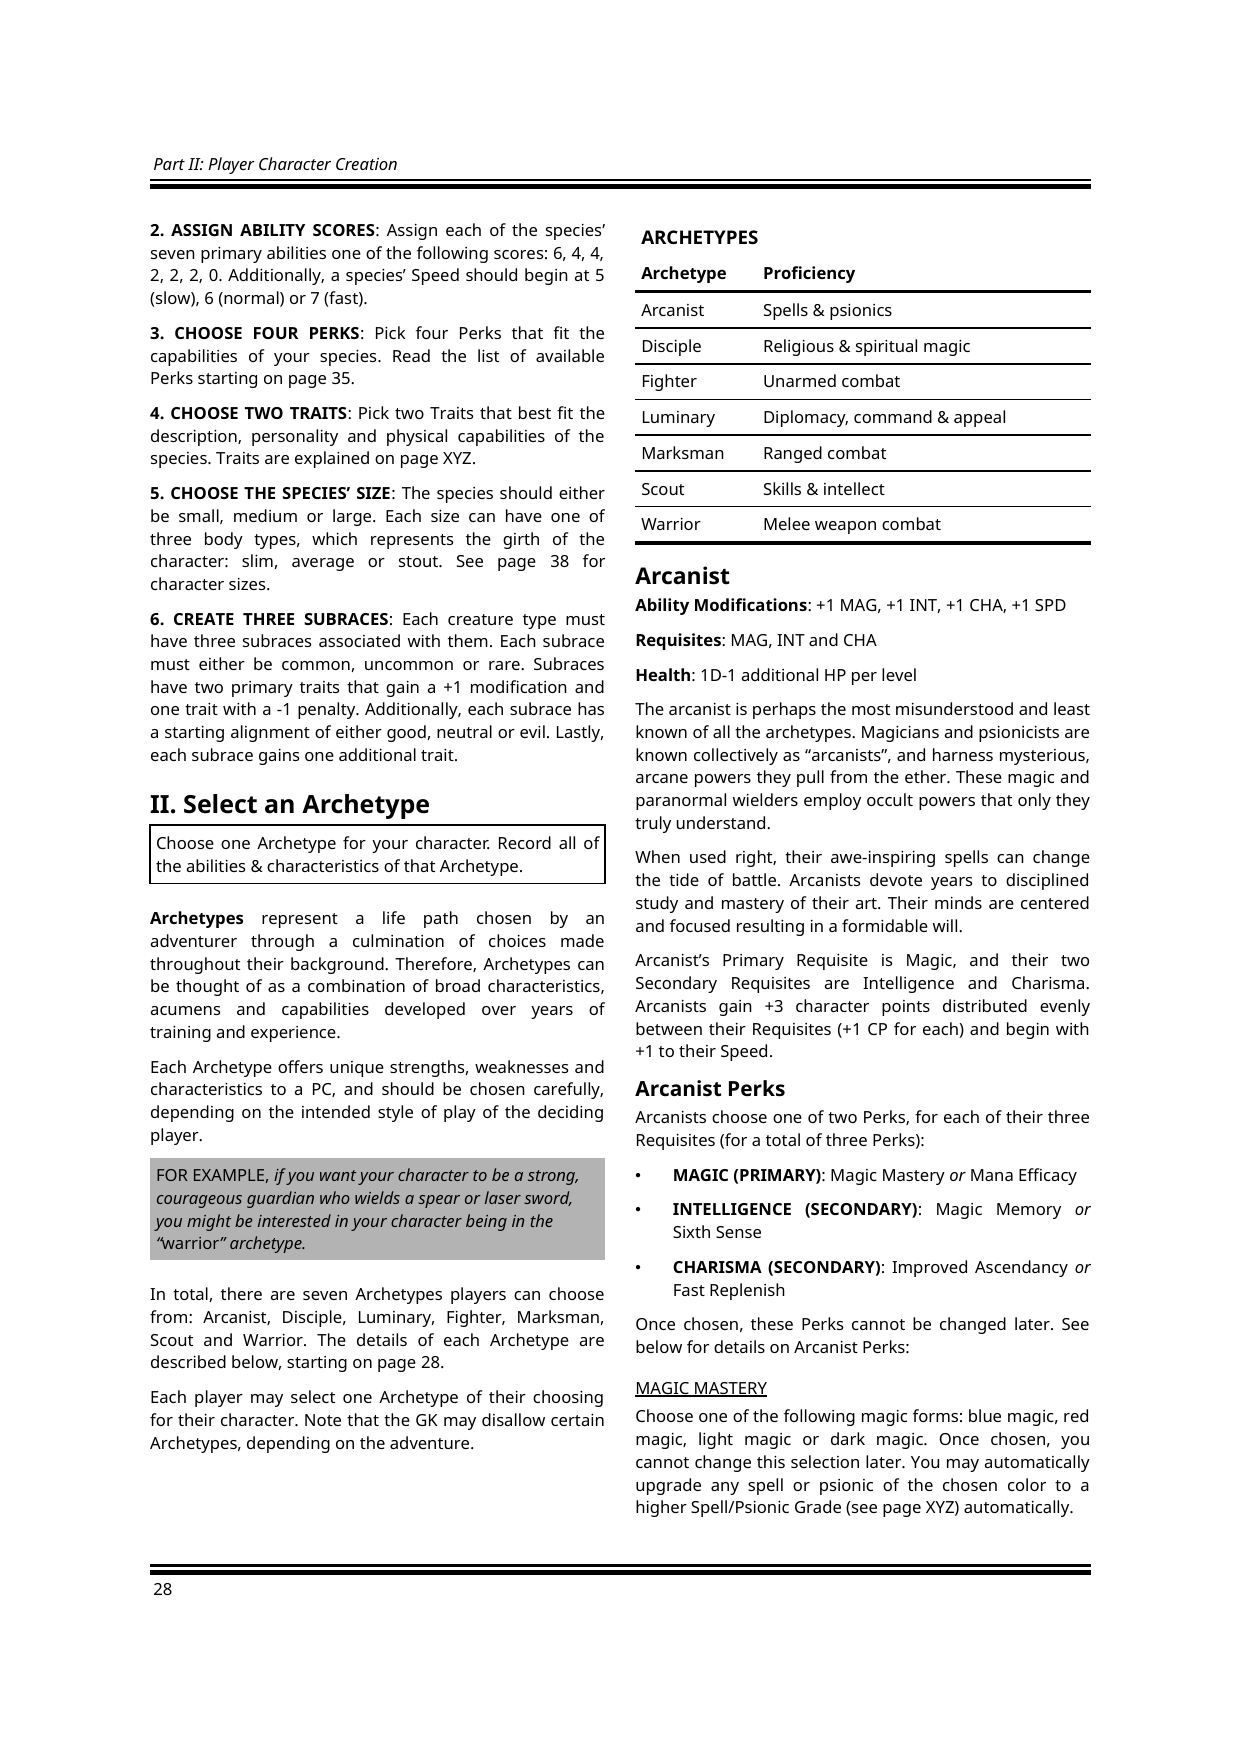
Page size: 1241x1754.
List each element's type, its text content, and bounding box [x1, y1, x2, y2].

text When used right, their awe-inspiring spells can change the tide of battle. Arcanists devote years to disciplined study and mastery of their art. Their minds are centered and focused resulting in a formidable will. [635, 846, 1091, 937]
text Health: 1D-1 additional HP per level [635, 663, 1091, 686]
text Each Archetype offers unique strengths, weaknesses and characteristics to a PC, and should be chosen carefully, depending on the intended style of play of the deciding player. [150, 1055, 605, 1146]
table_cell Arcanist [635, 293, 757, 327]
list CHARISMA (SECONDARY): Improved Ascendancy or Fast Replenish [635, 1255, 1091, 1301]
table_cell Scout [635, 472, 757, 506]
text Arcanists choose one of two Perks, for each of their three Requisites (for a total of three Perks): [635, 1106, 1091, 1151]
table_cell Marksman [635, 436, 757, 470]
table_cell Fighter [635, 365, 757, 398]
text 4. CHOOSE TWO TRAITS: Pick two Traits that best fit the description, personality and physical capabilities of the species. Traits are explained on page XYZ. [150, 402, 605, 470]
text 2. ASSIGN ABILITY SCORES: Assign each of the species’ seven primary abilities one of the following scores: 6, 4, 4, 2, 2, 2, 0. Additionally, a species’ Speed should begin at 5 (slow), 6 (normal) or 7 (fast). [150, 219, 605, 309]
table_cell Disciple [635, 329, 757, 363]
text The arcanist is perhaps the most misunderstood and least known of all the archetypes. Magicians and psionicists are known collectively as “arcanists”, and harness mysterious, arcane powers they pull from the ether. These magic and paranormal wielders employ occult powers that only they truly understand. [635, 698, 1091, 834]
table_header Archetypes [635, 219, 1091, 256]
table_cell Diplomacy, command & appeal [757, 400, 1091, 434]
table_cell Melee weapon combat [757, 507, 1091, 541]
text Magic Mastery [635, 1376, 1091, 1399]
text Archetypes represent a life path chosen by an adventurer through a culmination of choices made throughout their background. Therefore, Archetypes can be thought of as a combination of broad characteristics, acumens and capabilities developed over years of training and experience. [150, 907, 605, 1043]
table_cell Proficiency [757, 256, 1091, 290]
table_cell Unarmed combat [757, 365, 1091, 398]
text 6. CREATE THREE SUBRACES: Each creature type must have three subraces associated with them. Each subrace must either be common, uncommon or rare. Subraces have two primary traits that gain a +1 modification and one trait with a -1 penalty. Additionally, each subrace has a starting alignment of either good, neutral or evil. Lastly, each subrace gains one additional trait. [150, 607, 605, 766]
table_cell Warrior [635, 507, 757, 541]
text Each player may select one Archetype of their choosing for their character. Note that the GK may disallow certain Archetypes, depending on the adventure. [150, 1386, 605, 1454]
text Once chosen, these Perks cannot be changed later. See below for details on Arcanist Perks: [635, 1313, 1091, 1358]
text 5. CHOOSE THE SPECIES’ SIZE: The species should either be small, medium or large. Each size can have one of three body types, which represents the girth of the character: slim, average or stout. See page 32 for character sizes. [150, 482, 605, 595]
text In total, there are seven Archetypes players can choose from: Arcanist, Disciple, Luminary, Fighter, Marksman, Scout and Warrior. The details of each Archetype are described below, starting on page 24. [150, 1260, 605, 1374]
table_cell Ranged combat [757, 436, 1091, 470]
text Ability Modifications: +1 MAG, +1 INT, +1 CHA, +1 SPD [635, 594, 1091, 617]
table_header FOR EXAMPLE, if you want your character to be a strong, courageous guardian who wields a spear or laser sword, you might be interested in your character being in the “warrior” archetype. [150, 1158, 605, 1260]
text Arcanist’s Primary Requisite is Magic, and their two Secondary Requisites are Intelligence and Charisma. Arcanists gain +3 character points distributed evenly between their Requisites (+1 CP for each) and begin with +1 to their Speed. [635, 949, 1091, 1062]
subtitle II. Select an Archetype [150, 787, 605, 821]
table_cell Luminary [635, 400, 757, 434]
text Requisites: MAG, INT and CHA [635, 628, 1091, 651]
list MAGIC (PRIMARY): Magic Mastery or Mana Efficacy [635, 1163, 1091, 1186]
text Choose one of the following magic forms: blue magic, red magic, light magic or dark magic. Once chosen, you cannot change this selection later. You may automatically upgrade any spell or psionic of the chosen color to a higher Spell/Psionic Grade (see page XYZ) automatically. [635, 1405, 1091, 1518]
table_cell Archetype [635, 256, 757, 290]
table_header Choose one Archetype for your character. Record all of the abilities & characteristics of that Archetype. [151, 826, 604, 883]
text Arcanist Perks [635, 1074, 1091, 1103]
list INTELLIGENCE (SECONDARY): Magic Memory or Sixth Sense [635, 1198, 1091, 1243]
table_cell Skills & intellect [757, 472, 1091, 506]
table_cell Spells & psionics [757, 293, 1091, 327]
table_cell Religious & spiritual magic [757, 329, 1091, 363]
text 3. CHOOSE FOUR PERKS: Pick four Perks that fit the capabilities of your species. Read the list of available Perks starting on page 29. [150, 321, 605, 389]
subtitle Arcanist [635, 559, 1091, 591]
